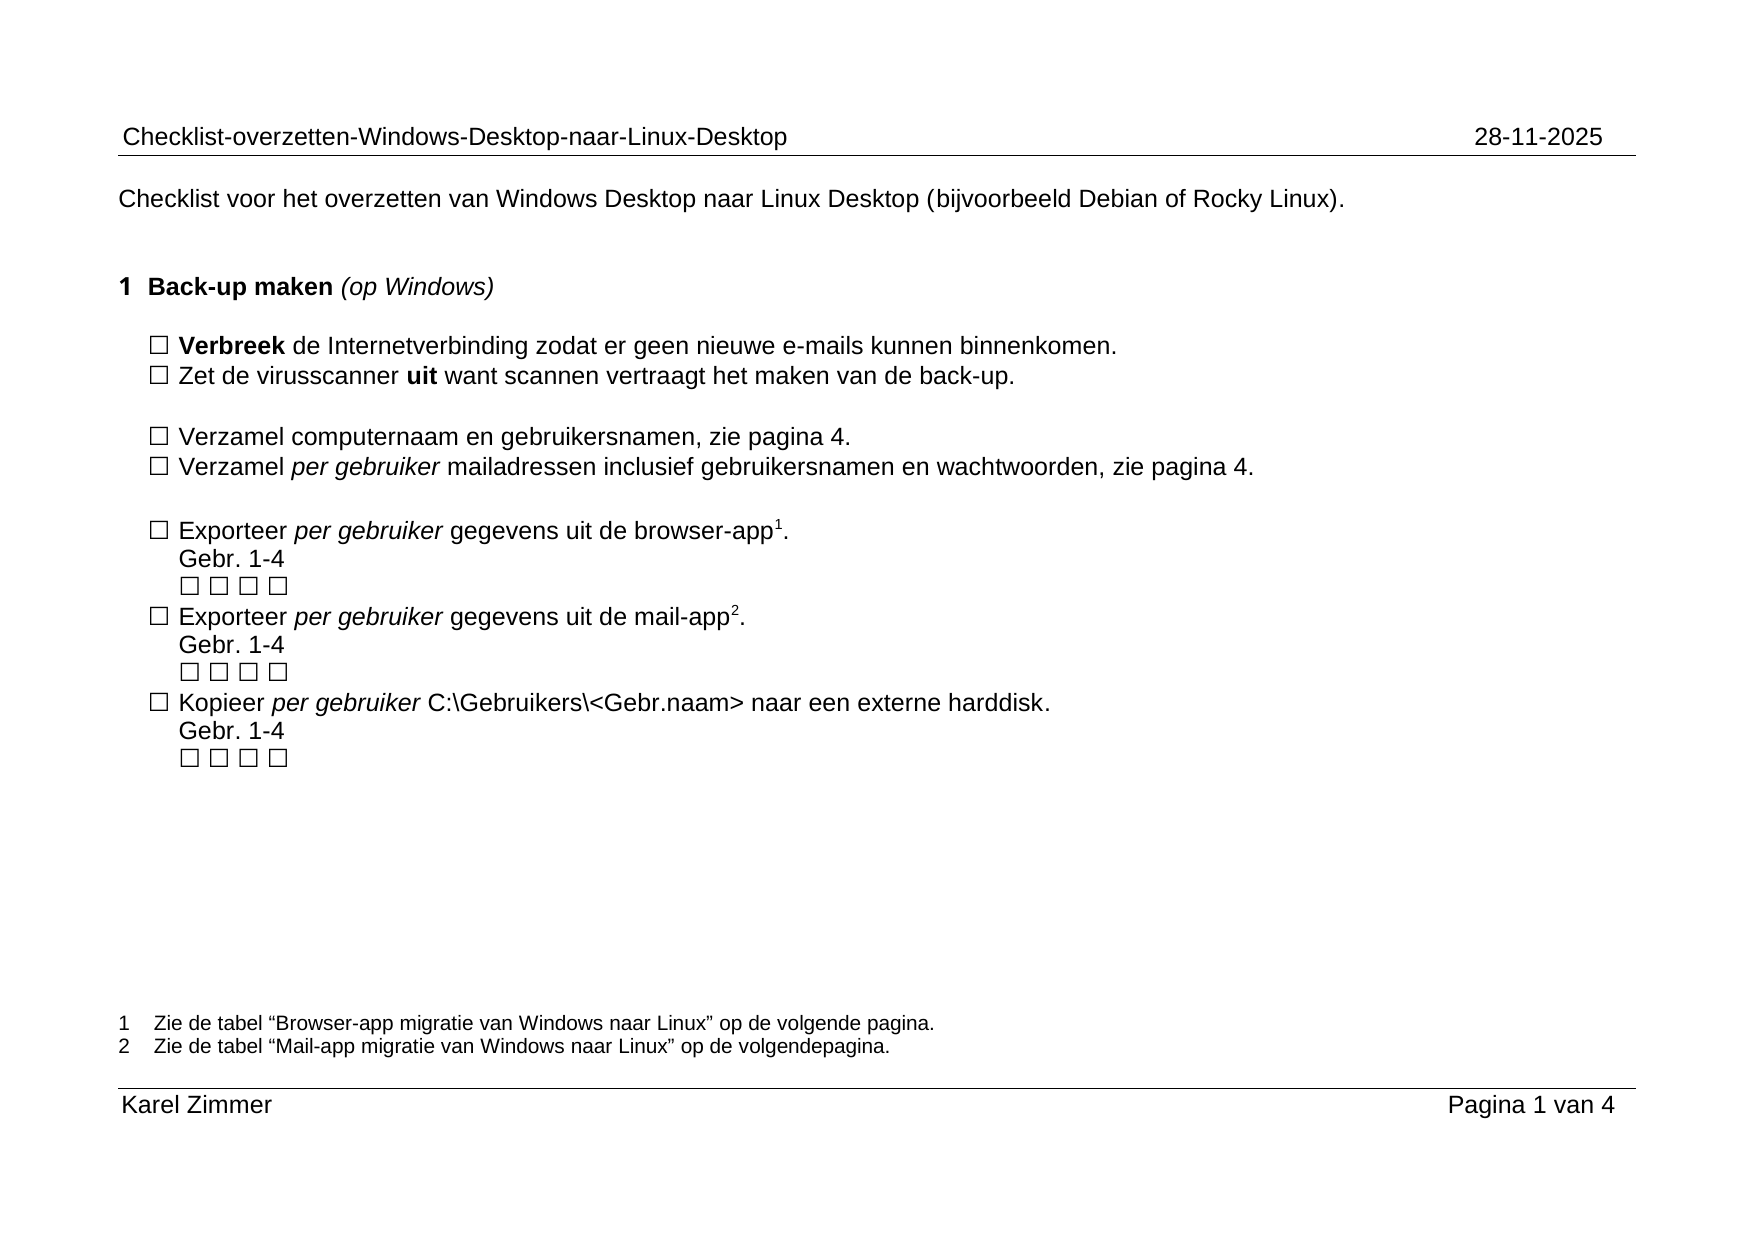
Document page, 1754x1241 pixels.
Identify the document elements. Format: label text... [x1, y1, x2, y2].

table_header ☐ [141, 331, 177, 361]
table_header Exporteer per gebruiker gegevens uit de browser-app. Gebr. 1-4 ☐ ☐ ☐ ☐ [177, 515, 1617, 602]
table_header Kopieer per gebruiker C:\Gebruikers\<Gebr.naam> naar een externe harddisk. Gebr. 1-4 ☐ ☐ ☐ ☐ [177, 688, 1617, 774]
table_cell Exporteer per gebruiker gegevens uit de mail-app. Gebr. 1-4 ☐ ☐ ☐ ☐ [177, 602, 1617, 688]
table_cell Zet de virusscanner uit want scannen vertraagt het maken van de back-up. [177, 361, 1617, 391]
table_cell ☐ [141, 452, 177, 482]
table_cell [177, 391, 1617, 421]
table_cell ☐ [141, 421, 177, 452]
table_cell Verzamel per gebruiker mailadressen inclusief gebruikersnamen en wachtwoorden, zie pagina 4. [177, 452, 1617, 482]
table_cell [177, 482, 1617, 515]
text Checklist voor het overzetten van Windows Desktop naar Linux Desktop (bijvoorbeeld Debian of Rocky Linux). [118, 184, 1636, 212]
table_cell [141, 482, 177, 515]
list Back-up maken (op Windows) [118, 268, 1636, 302]
table_header ☐ [141, 515, 177, 602]
table_cell Verzamel computernaam en gebruikersnamen, zie pagina 4. [177, 421, 1617, 452]
table_cell ☐ [141, 602, 177, 688]
table_cell [141, 391, 177, 421]
table_header ☐ [141, 688, 177, 774]
table_cell ☐ [141, 361, 177, 391]
table_header Verbreek de Internetverbinding zodat er geen nieuwe e-mails kunnen binnenkomen. [177, 331, 1617, 361]
